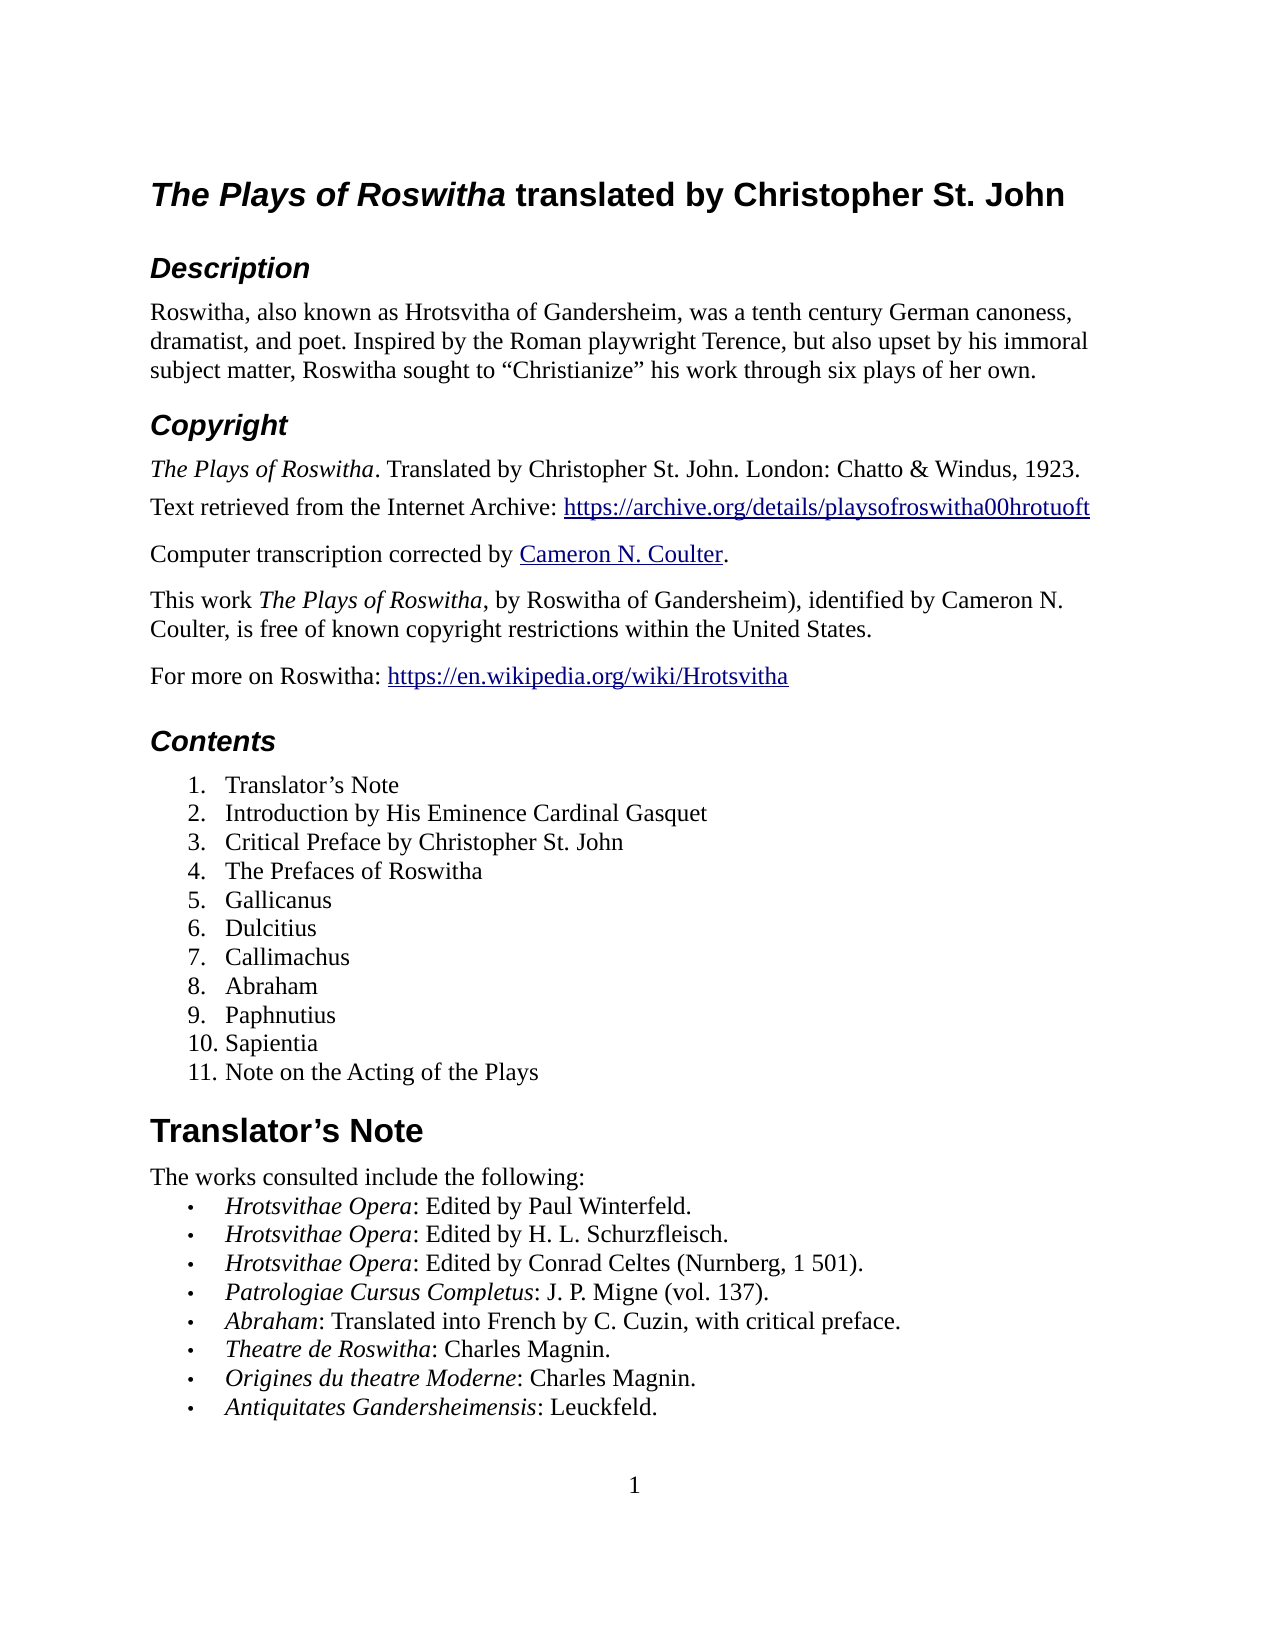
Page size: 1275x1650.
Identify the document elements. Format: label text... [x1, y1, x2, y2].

subtitle The Plays of Roswitha translated by Christopher St. John [150, 175, 1125, 214]
list Theatre de Roswitha: Charles Magnin. [187, 1334, 1125, 1363]
list Callimachus [187, 942, 1125, 971]
list Dulcitius [187, 913, 1125, 942]
list Antiquitates Gandersheimensis: Leuckfeld. [187, 1392, 1125, 1421]
text The works consulted include the following: [150, 1162, 1125, 1191]
list Gallicanus [187, 885, 1125, 913]
list Hrotsvithae Opera: Edited by H. L. Schurzfleisch. [187, 1219, 1125, 1248]
list The Prefaces of Roswitha [187, 856, 1125, 885]
subtitle Description [150, 251, 1125, 285]
subtitle Contents [150, 724, 1125, 757]
list Abraham [187, 971, 1125, 1000]
list Patrologiae Cursus Completus: J. P. Migne (vol. 137). [187, 1277, 1125, 1306]
list Hrotsvithae Opera: Edited by Conrad Celtes (Nurnberg, 1 501). [187, 1248, 1125, 1277]
subtitle Translator’s Note [150, 1111, 1125, 1149]
text The Plays of Roswitha. Translated by Christopher St. John. London: Chatto & Windus, 1923. [150, 454, 1125, 483]
list Critical Preface by Christopher St. John [187, 827, 1125, 856]
list Introduction by His Eminence Cardinal Gasquet [187, 798, 1125, 827]
list Paphnutius [187, 1000, 1125, 1028]
text For more on Roswitha: https://en.wikipedia.org/wiki/Hrotsvitha [150, 661, 1125, 690]
text Computer transcription corrected by Cameron N. Coulter. [150, 539, 1125, 568]
list Translator’s Note [187, 770, 1125, 798]
list Hrotsvithae Opera: Edited by Paul Winterfeld. [187, 1191, 1125, 1219]
list Note on the Acting of the Plays [187, 1057, 1125, 1086]
text Text retrieved from the Internet Archive: https://archive.org/details/playsofroswitha00hrotuoft [150, 492, 1125, 521]
list Origines du theatre Moderne: Charles Magnin. [187, 1363, 1125, 1392]
list Sapientia [187, 1028, 1125, 1057]
subtitle Copyright [150, 408, 1125, 442]
text This work The Plays of Roswitha, by Roswitha of Gandersheim), identified by Cameron N. Coulter, is free of known copyright restrictions within the United States. [150, 586, 1125, 643]
text Roswitha, also known as Hrotsvitha of Gandersheim, was a tenth century German canoness, dramatist, and poet. Inspired by the Roman playwright Terence, but also upset by his immoral subject matter, Roswitha sought to “Christianize” his work through six plays of her own. [150, 297, 1125, 383]
list Abraham: Translated into French by C. Cuzin, with critical preface. [187, 1306, 1125, 1334]
